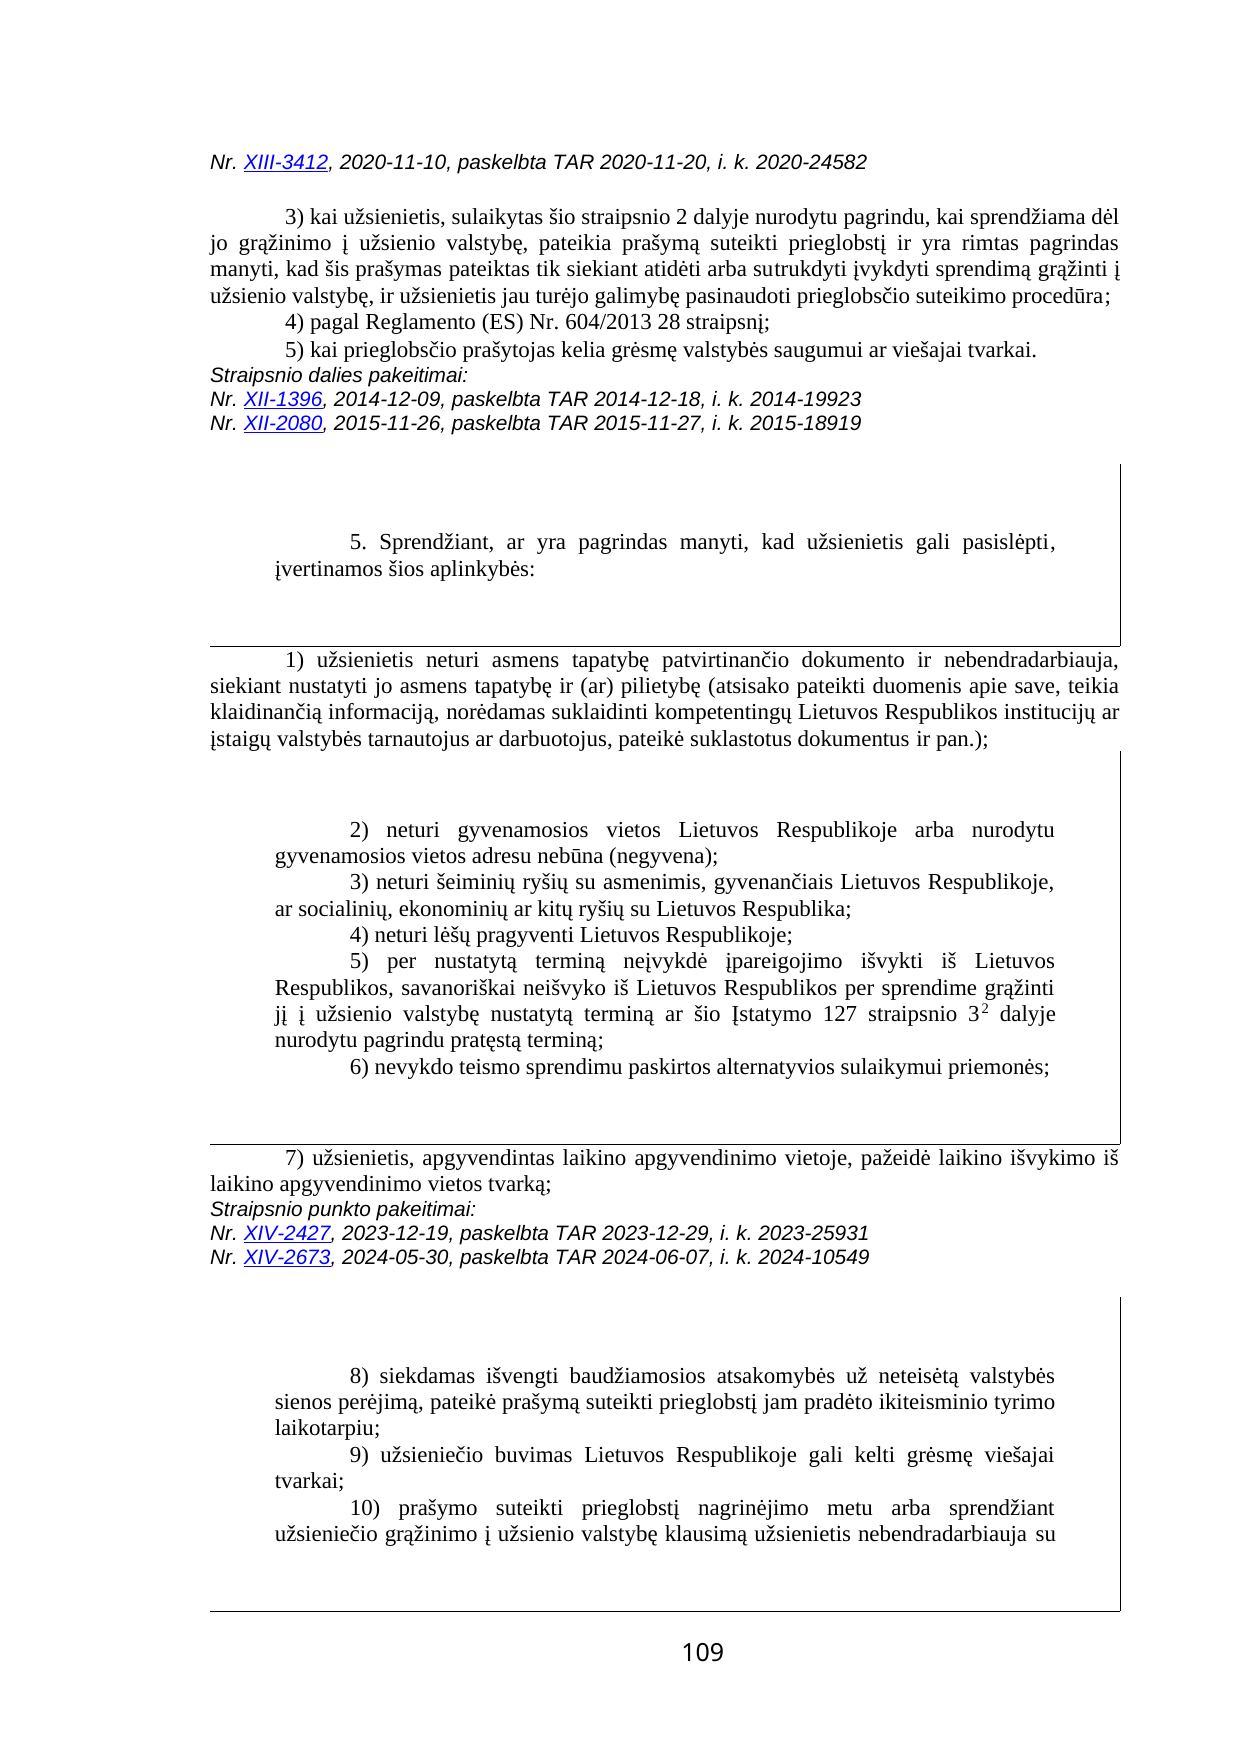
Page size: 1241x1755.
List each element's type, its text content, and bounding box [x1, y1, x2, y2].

text 9) užsieniečio buvimas Lietuvos Respublikoje gali kelti grėsmę viešajai tvarkai; [210, 1441, 1120, 1493]
text Nr. XIV-2427, 2023-12-19, paskelbta TAR 2023-12-29, i. k. 2023-25931 [210, 1221, 1120, 1244]
text Nr. XIII-3412, 2020-11-10, paskelbta TAR 2020-11-20, i. k. 2020-24582 [210, 150, 1120, 174]
text 1) užsienietis neturi asmens tapatybę patvirtinančio dokumento ir nebendradarbiauja, siekiant nustatyti jo asmens tapatybę ir (ar) pilietybę (atsisako pateikti duomenis apie save, teikia klaidinančią informaciją, norėdamas suklaidinti kompetentingų Lietuvos Respublikos institucijų ar įstaigų valstybės tarnautojus ar darbuotojus, pateikė suklastotus dokumentus ir pan.); [210, 646, 1120, 751]
text 2) neturi gyvenamosios vietos Lietuvos Respublikoje arba nurodytu gyvenamosios vietos adresu nebūna (negyvena); [210, 751, 1120, 868]
text Straipsnio punkto pakeitimai: [210, 1197, 1120, 1221]
text Nr. XIV-2673, 2024-05-30, paskelbta TAR 2024-06-07, i. k. 2024-10549 [210, 1244, 1120, 1268]
text 10) prašymo suteikti prieglobstį nagrinėjimo metu arba sprendžiant užsieniečio grąžinimo į užsienio valstybę klausimą užsienietis nebendradarbiauja su [210, 1493, 1120, 1611]
text 3) kai užsienietis, sulaikytas šio straipsnio 2 dalyje nurodytu pagrindu, kai sprendžiama dėl jo grąžinimo į užsienio valstybę, pateikia prašymą suteikti prieglobstį ir yra rimtas pagrindas manyti, kad šis prašymas pateiktas tik siekiant atidėti arba sutrukdyti įvykdyti sprendimą grąžinti į užsienio valstybę, ir užsienietis jau turėjo galimybę pasinaudoti prieglobsčio suteikimo procedūra; [210, 203, 1120, 308]
text 4) pagal Reglamento (ES) Nr. 604/2013 28 straipsnį; [210, 308, 1120, 334]
text 8) siekdamas išvengti baudžiamosios atsakomybės už neteisėtą valstybės sienos perėjimą, pateikė prašymą suteikti prieglobstį jam pradėto ikiteisminio tyrimo laikotarpiu; [210, 1297, 1120, 1441]
text 6) nevykdo teismo sprendimu paskirtos alternatyvios sulaikymui priemonės; [210, 1053, 1120, 1144]
text 7) užsienietis, apgyvendintas laikino apgyvendinimo vietoje, pažeidė laikino išvykimo iš laikino apgyvendinimo vietos tvarką; [210, 1144, 1120, 1197]
text 5) kai prieglobsčio prašytojas kelia grėsmę valstybės saugumui ar viešajai tvarkai. [210, 334, 1120, 363]
text 4) neturi lėšų pragyventi Lietuvos Respublikoje; [210, 921, 1120, 947]
text 5. Sprendžiant, ar yra pagrindas manyti, kad užsienietis gali pasislėpti, įvertinamos šios aplinkybės: [210, 464, 1120, 646]
text Nr. XII-1396, 2014-12-09, paskelbta TAR 2014-12-18, i. k. 2014-19923 [210, 387, 1120, 411]
text Nr. XII-2080, 2015-11-26, paskelbta TAR 2015-11-27, i. k. 2015-18919 [210, 411, 1120, 435]
text Straipsnio dalies pakeitimai: [210, 363, 1120, 387]
text 5) per nustatytą terminą neįvykdė įpareigojimo išvykti iš Lietuvos Respublikos, savanoriškai neišvyko iš Lietuvos Respublikos per sprendime grąžinti jį į užsienio valstybę nustatytą terminą ar šio Įstatymo 127 straipsnio 32 dalyje nurodytu pagrindu pratęstą terminą; [210, 947, 1120, 1053]
text 3) neturi šeiminių ryšių su asmenimis, gyvenančiais Lietuvos Respublikoje, ar socialinių, ekonominių ar kitų ryšių su Lietuvos Respublika; [210, 868, 1120, 921]
